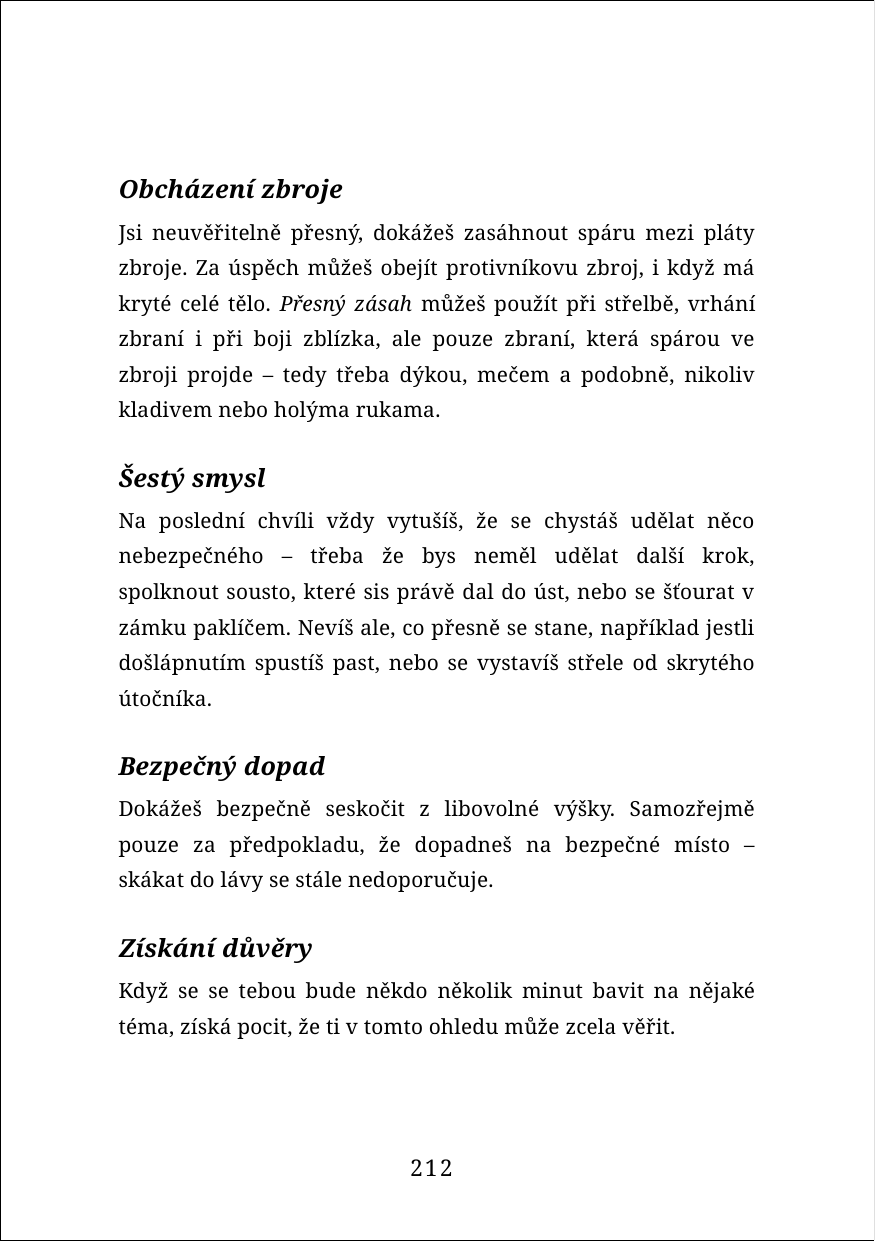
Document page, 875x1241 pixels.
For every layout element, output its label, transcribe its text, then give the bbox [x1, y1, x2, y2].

text Dokážeš bezpečně seskočit z libovolné výšky. Samozřejmě pouze za předpokladu, že dopadneš na bezpečné místo – skákat do lávy se stále nedoporučuje. [118, 794, 756, 894]
subtitle Bezpečný dopad [118, 749, 756, 783]
subtitle Šestý smysl [118, 460, 756, 494]
subtitle Obcházení zbroje [118, 172, 756, 206]
subtitle Získání důvěry [118, 931, 756, 964]
text Na poslední chvíli vždy vytušíš, že se chystáš udělat něco nebezpečného – třeba že bys neměl udělat další krok, spolknout sousto, které sis právě dal do úst, nebo se šťourat v zámku paklíčem. Nevíš ale, co přesně se stane, například jestli došlápnutím spustíš past, nebo se vystavíš střele od skrytého útočníka. [118, 506, 756, 712]
text Jsi neuvěřitelně přesný, dokážeš zasáhnout spáru mezi pláty zbroje. Za úspěch můžeš obejít protivníkovu zbroj, i když má kryté celé tělo. Přesný zásah můžeš použít při střelbě, vrhání zbraní i při boji zblízka, ale pouze zbraní, která spárou ve zbroji projde – tedy třeba dýkou, mečem a podobně, nikoliv kladivem nebo holýma rukama. [118, 218, 756, 424]
text Když se se tebou bude někdo několik minut bavit na nějaké téma, získá pocit, že ti v tomto ohledu může zcela věřit. [118, 976, 756, 1040]
